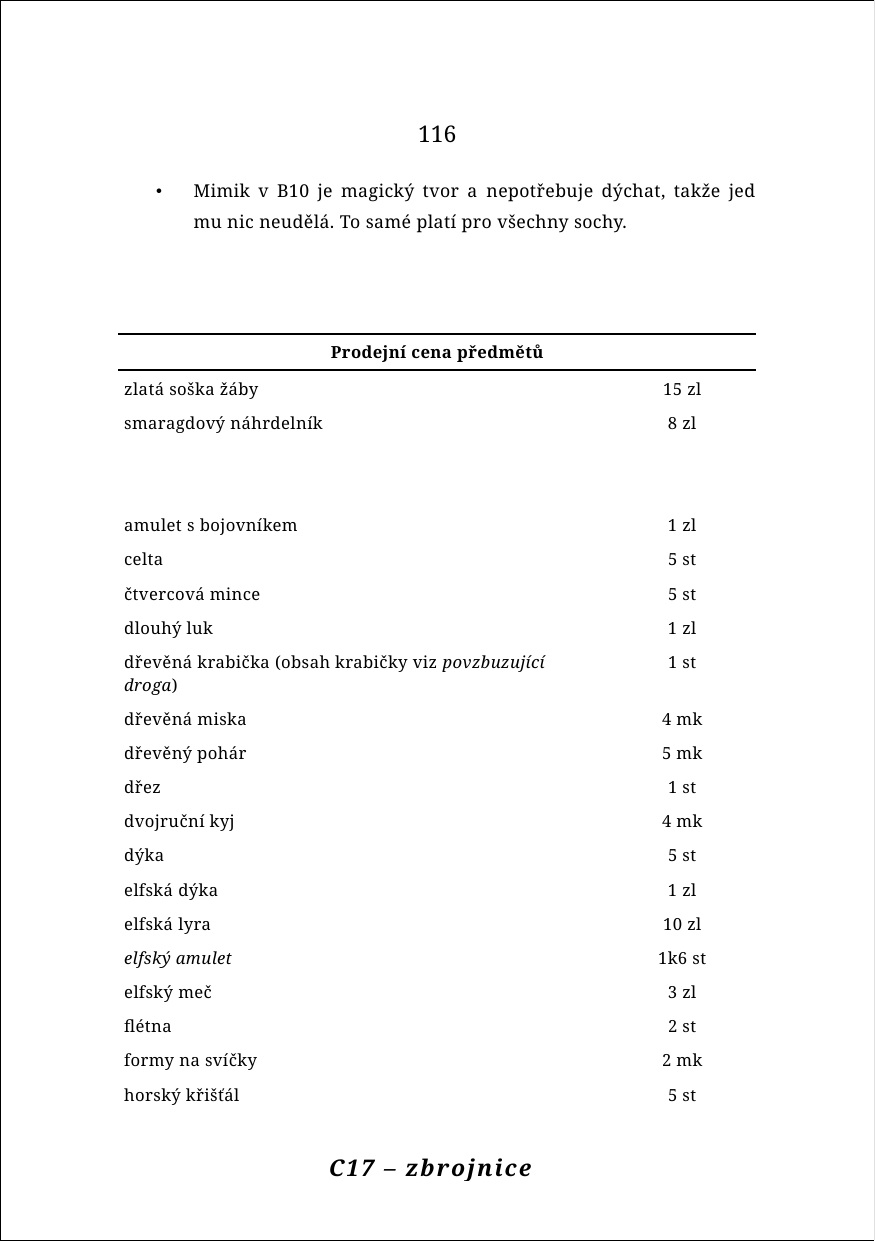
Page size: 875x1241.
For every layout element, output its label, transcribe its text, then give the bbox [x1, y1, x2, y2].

table_cell formy na svíčky [118, 1043, 608, 1077]
table_cell 10 zl [608, 907, 756, 941]
table_cell dlouhý luk [118, 611, 608, 645]
table_cell [608, 440, 756, 474]
table_cell 1 st [608, 770, 756, 804]
table_cell dřez [118, 770, 608, 804]
table_cell amulet s⁠ bojovníkem [118, 508, 608, 542]
table_cell 4 mk [608, 804, 756, 838]
table_header Prodejní cena předmětů [118, 335, 756, 369]
table_cell [118, 440, 608, 474]
table_cell [608, 474, 756, 508]
table_cell elfská dýka [118, 873, 608, 907]
table_cell 8 zl [608, 406, 756, 440]
table_cell horský křišťál [118, 1078, 608, 1112]
table_cell 4 mk [608, 702, 756, 736]
table_cell smaragdový náhrdelník [118, 406, 608, 440]
table_cell 1k6 st [608, 941, 756, 975]
table_cell [118, 474, 608, 508]
table_cell 5 st [608, 576, 756, 611]
table_cell dřevěná krabička (obsah krabičky viz povzbuzující droga) [118, 645, 608, 702]
table_cell elfský amulet [118, 941, 608, 975]
table_cell elfský meč [118, 975, 608, 1009]
table_cell 2 st [608, 1009, 756, 1043]
table_cell 1 zl [608, 611, 756, 645]
table_cell 5 mk [608, 736, 756, 770]
table_cell 1 zl [608, 873, 756, 907]
table_cell 2 mk [608, 1043, 756, 1077]
table_cell 15 zl [608, 371, 756, 406]
table_cell 5 st [608, 838, 756, 872]
table_cell čtvercová mince [118, 576, 608, 611]
table_cell 5 st [608, 542, 756, 576]
table_cell dýka [118, 838, 608, 872]
table_cell 1 st [608, 645, 756, 702]
table_cell 5 st [608, 1078, 756, 1112]
table_cell 3 zl [608, 975, 756, 1009]
table_cell flétna [118, 1009, 608, 1043]
table_cell dřevěná miska [118, 702, 608, 736]
table_cell 1 zl [608, 508, 756, 542]
table_cell dřevěný pohár [118, 736, 608, 770]
table_cell elfská lyra [118, 907, 608, 941]
table_cell celta [118, 542, 608, 576]
table_cell zlatá soška žáby [118, 371, 608, 406]
table_cell dvojruční kyj [118, 804, 608, 838]
list Mimik v⁠ B10 je magický tvor a⁠ nepotřebuje dýchat, takže jed mu nic neudělá. To samé platí pro všechny sochy. [156, 179, 756, 233]
